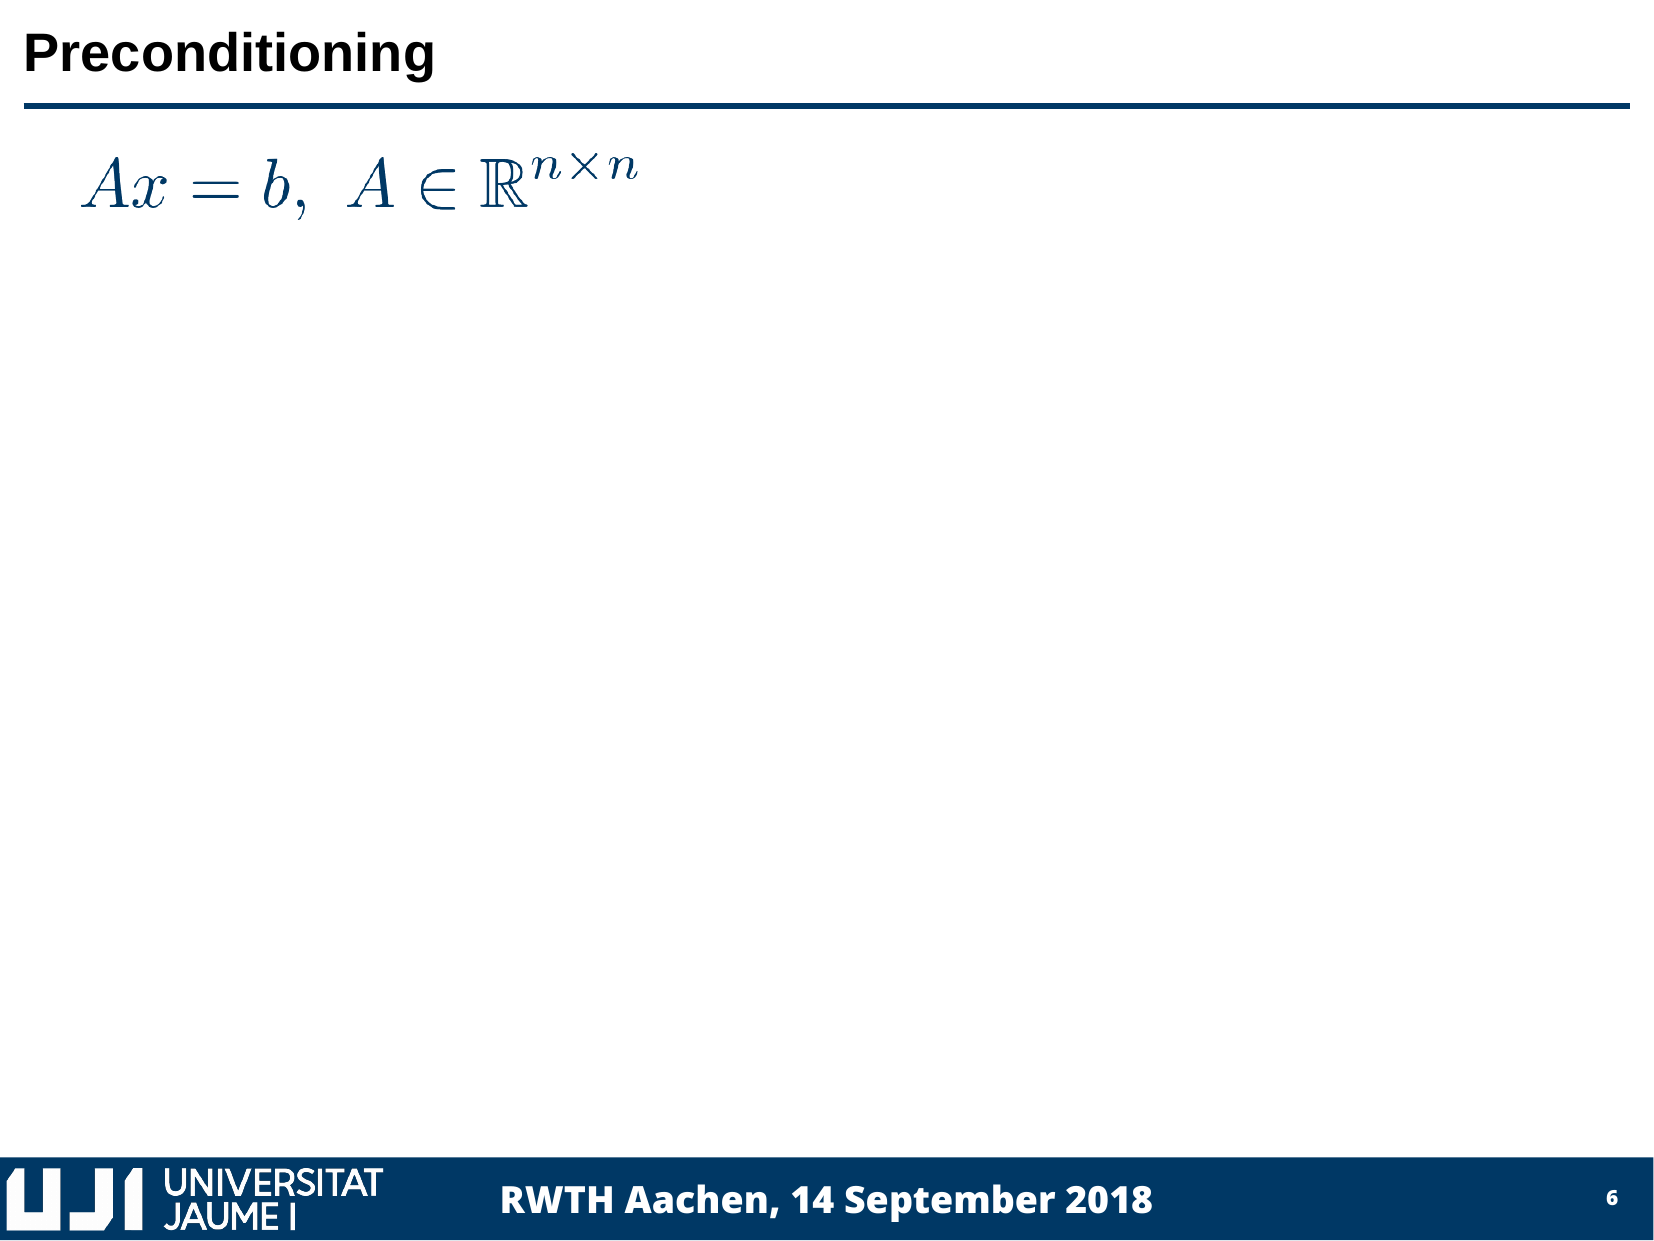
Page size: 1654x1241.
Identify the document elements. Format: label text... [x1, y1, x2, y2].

picture [0, 1158, 390, 1241]
picture [81, 153, 638, 220]
title Preconditioning [23, 0, 1630, 107]
